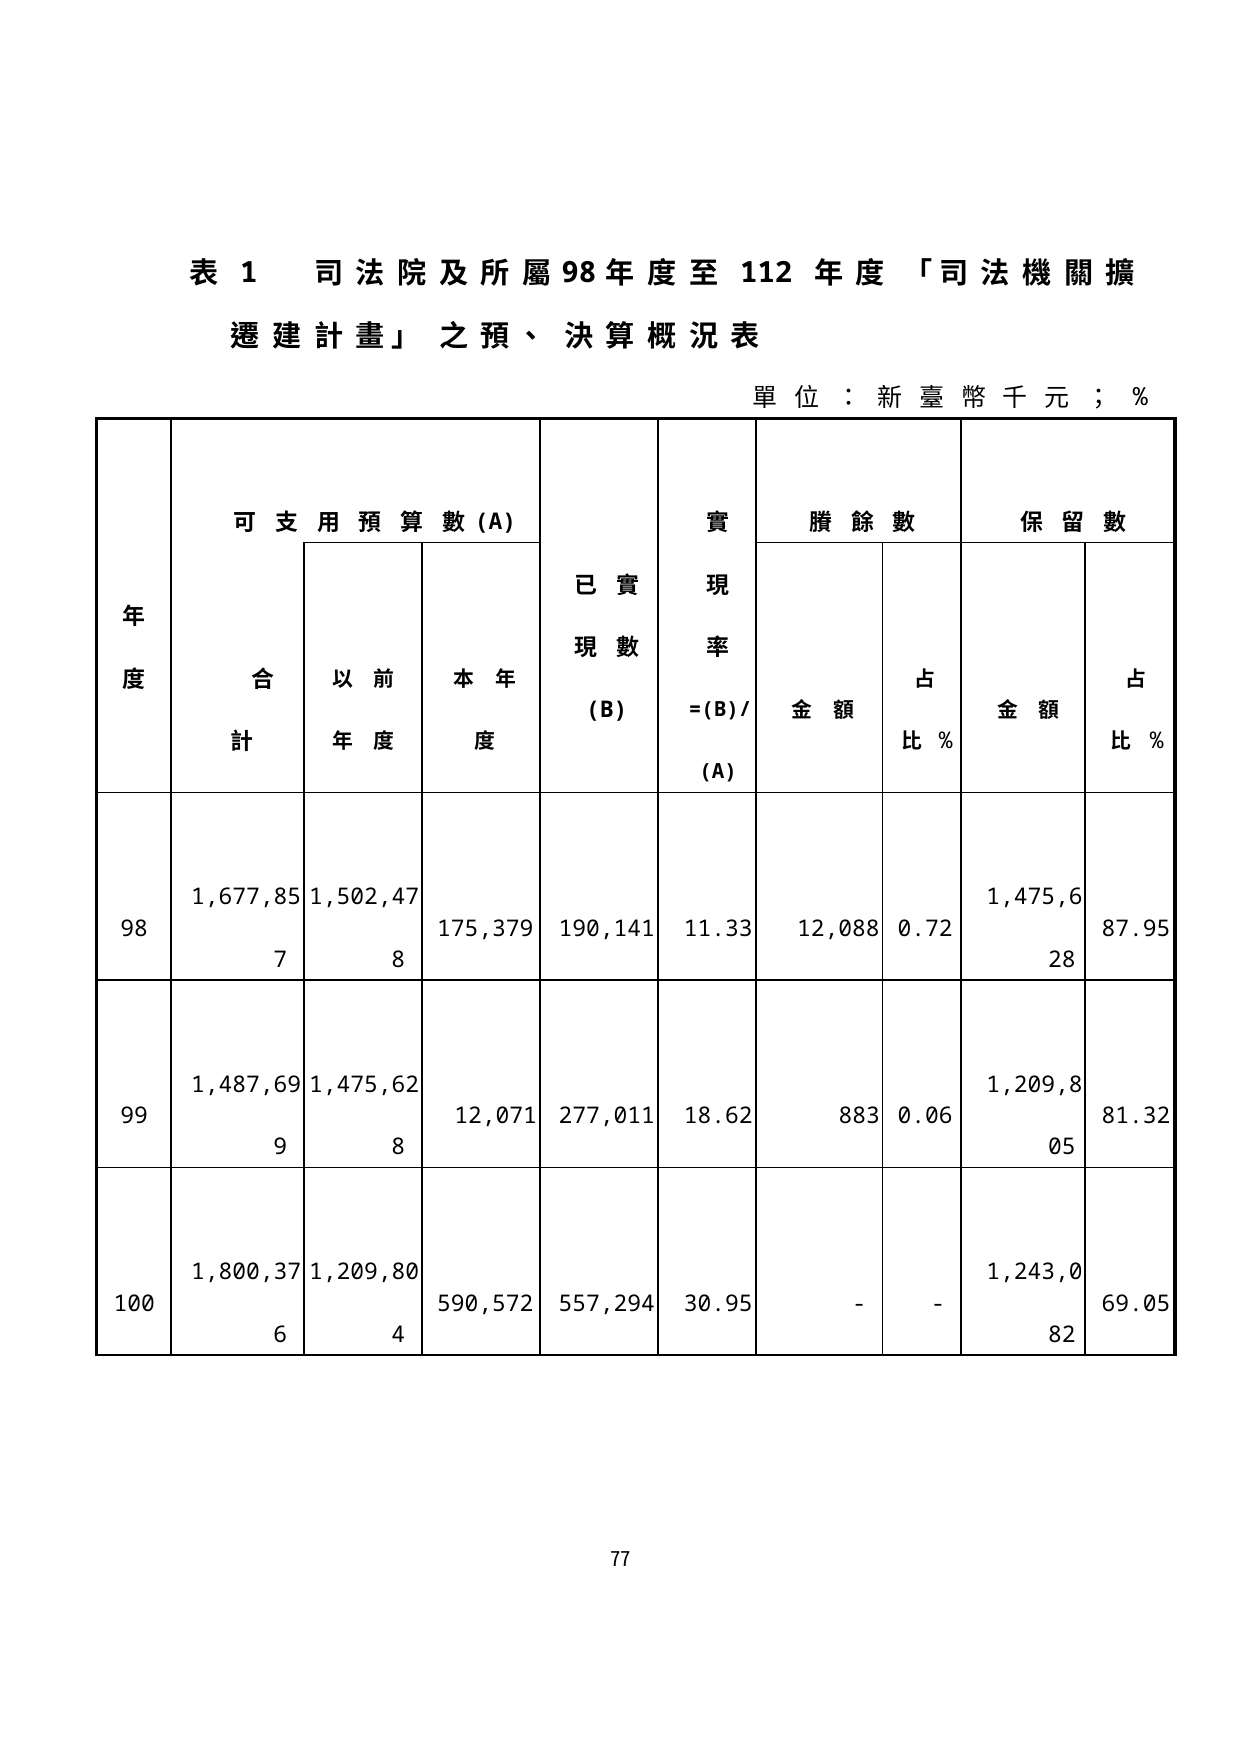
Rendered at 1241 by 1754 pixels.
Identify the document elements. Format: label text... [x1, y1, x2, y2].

table_cell 1,243,082 [962, 1168, 1084, 1354]
table_cell - [757, 1168, 882, 1354]
table_cell 1,677,857 [172, 793, 303, 979]
table_cell 合計 [172, 542, 303, 792]
table_cell 占比% [1086, 543, 1173, 792]
table_cell 557,294 [541, 1168, 657, 1354]
table_header 賸餘數 [757, 420, 960, 542]
table_cell 0.72 [883, 793, 960, 979]
table_cell 98 [98, 793, 170, 979]
table_header 年度 [98, 420, 170, 792]
table_cell 1,209,804 [305, 1168, 421, 1354]
table_cell 81.32 [1086, 981, 1173, 1167]
table_cell 277,011 [541, 981, 657, 1167]
table_cell 本年度 [423, 543, 539, 792]
table_cell 占比% [883, 543, 960, 792]
table_cell 87.95 [1086, 793, 1173, 979]
table_cell 69.05 [1086, 1168, 1173, 1354]
table_cell 1,502,478 [305, 793, 421, 979]
table_cell 金額 [962, 543, 1084, 792]
table_cell 590,572 [423, 1168, 539, 1354]
table_cell 1,475,628 [305, 981, 421, 1167]
table_cell 100 [98, 1168, 170, 1354]
table_cell 12,088 [757, 793, 882, 979]
table_cell - [883, 1168, 960, 1354]
table_cell 18.62 [659, 981, 755, 1167]
table_cell 99 [98, 981, 170, 1167]
table_cell 12,071 [423, 981, 539, 1167]
table_header 已實現數(B) [541, 420, 657, 792]
table_cell 1,475,628 [962, 793, 1084, 979]
text 單位：新臺幣千元；% [94, 354, 1161, 417]
table_cell 175,379 [423, 793, 539, 979]
table_header 可支用預算數(A) [172, 420, 539, 542]
table_cell 0.06 [883, 981, 960, 1167]
table_header 保留數 [962, 420, 1173, 542]
table_cell 1,487,699 [172, 981, 303, 1167]
table_cell 1,209,805 [962, 981, 1084, 1167]
table_cell 190,141 [541, 793, 657, 979]
table_cell 以前年度 [305, 543, 421, 792]
table_cell 11.33 [659, 793, 755, 979]
table_header 實現率=(B)/(A) [659, 420, 755, 792]
table_cell 金額 [757, 543, 882, 792]
table_cell 883 [757, 981, 882, 1167]
table_cell 1,800,376 [172, 1168, 303, 1354]
table_cell 30.95 [659, 1168, 755, 1354]
text 表1 司法院及所屬98年度至112年度「司法機關擴遷建計畫」之預、決算概況表 [94, 229, 1161, 354]
